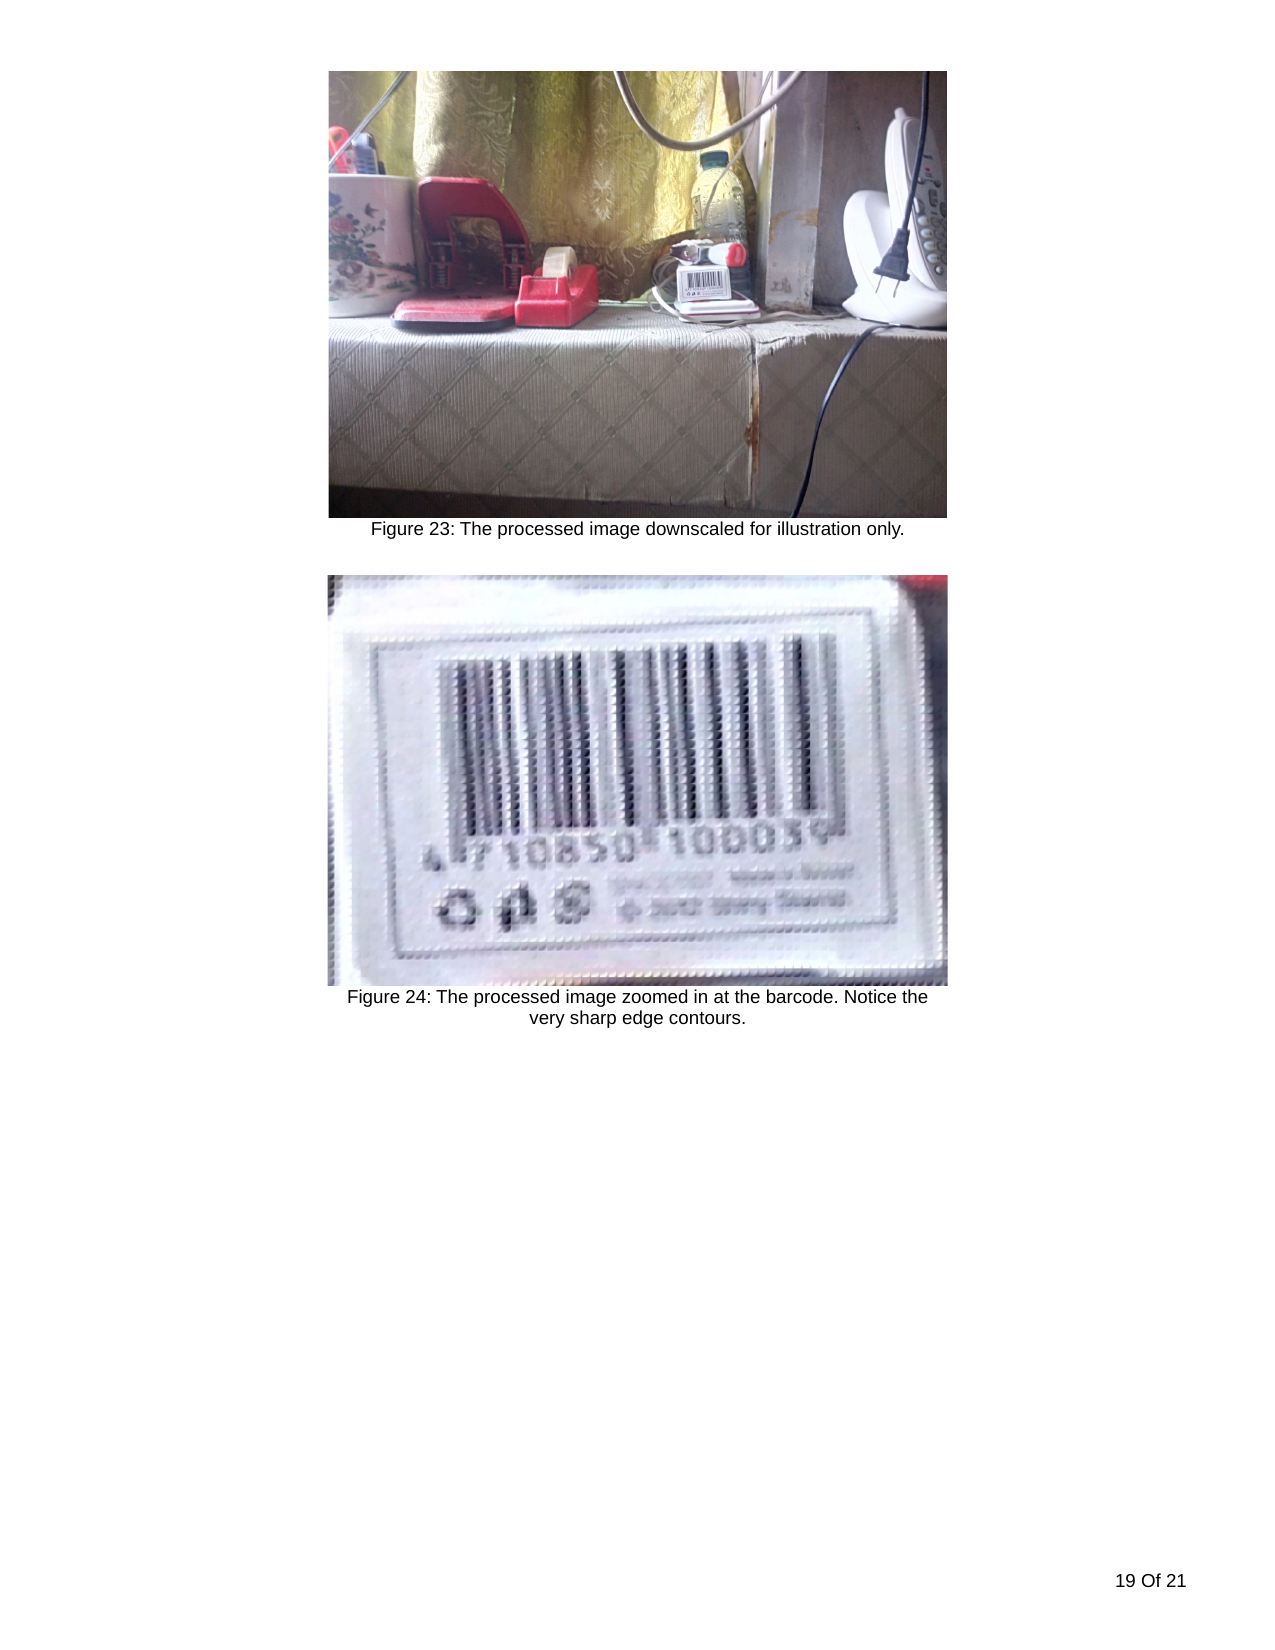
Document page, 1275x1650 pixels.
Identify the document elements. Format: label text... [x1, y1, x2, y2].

text Figure 23: The processed image downscaled for illustration only. [328, 518, 947, 539]
picture [327, 575, 948, 986]
picture [328, 71, 947, 518]
text Figure 24: The processed image zoomed in at the barcode. Notice the very sharp edge contours. [327, 986, 947, 1028]
